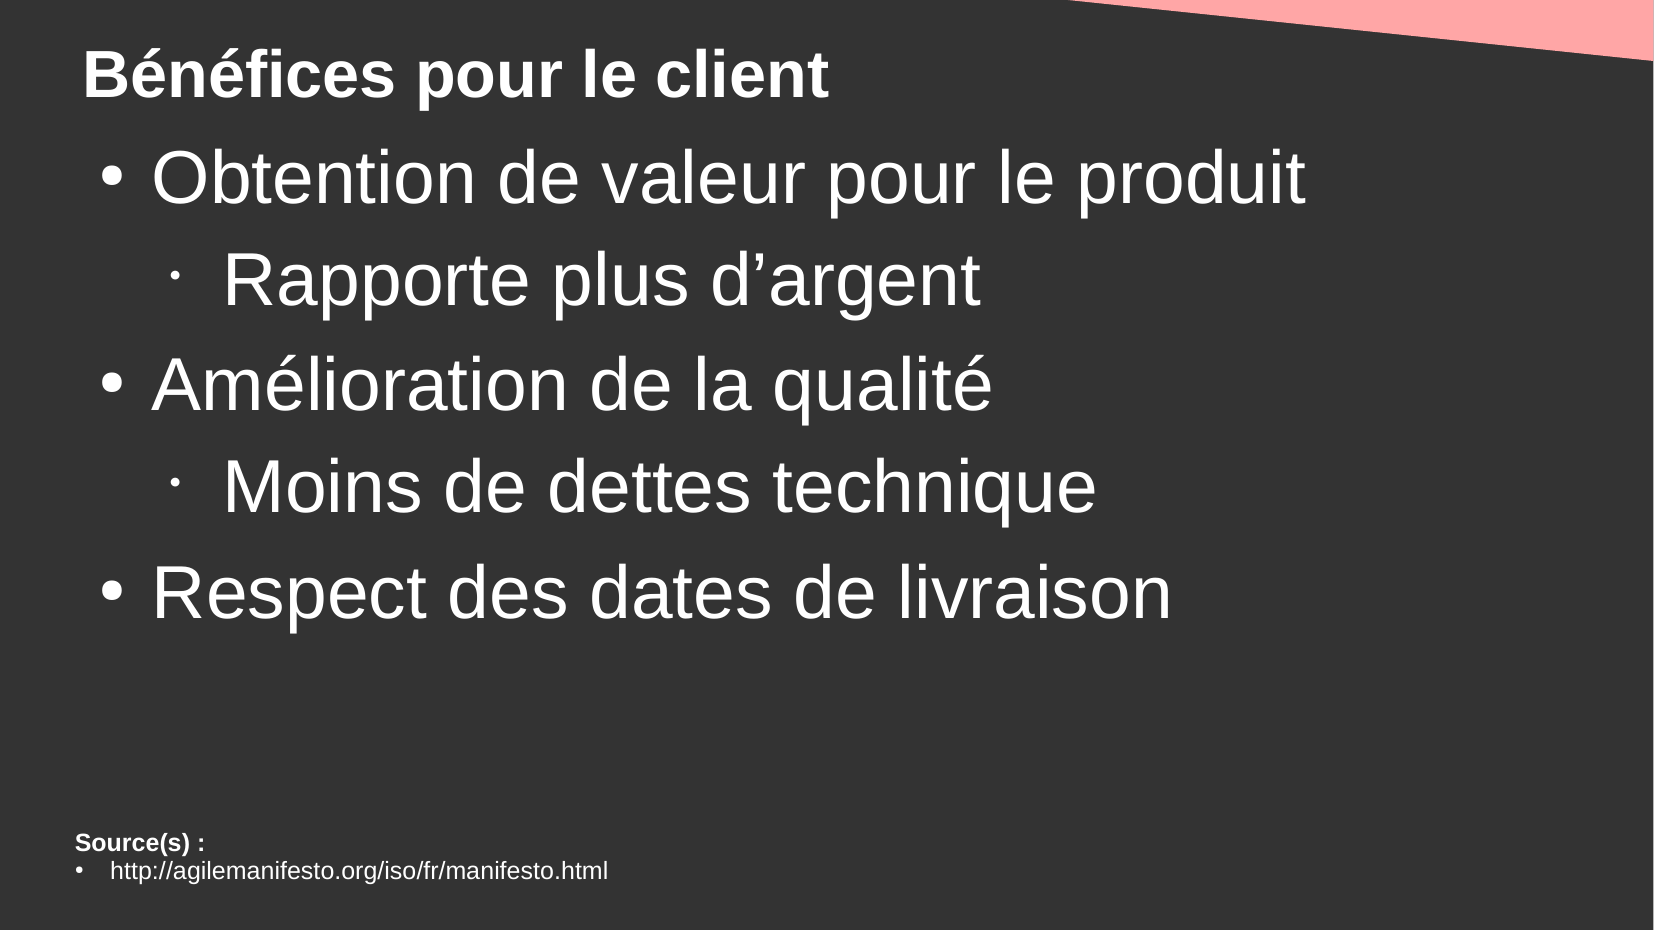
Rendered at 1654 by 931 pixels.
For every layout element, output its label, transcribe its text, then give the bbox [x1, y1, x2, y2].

text_box [1067, 0, 1654, 62]
list Obtention de valeur pour le produit Rapporte plus d’argent Amélioration de la qualité Moins de dettes technique Respect des dates de livraison [80, 135, 1620, 777]
title Bénéfices pour le client [82, 37, 1571, 122]
text_box Source(s) : http://agilemanifesto.org/iso/fr/manifesto.html [59, 821, 1546, 920]
